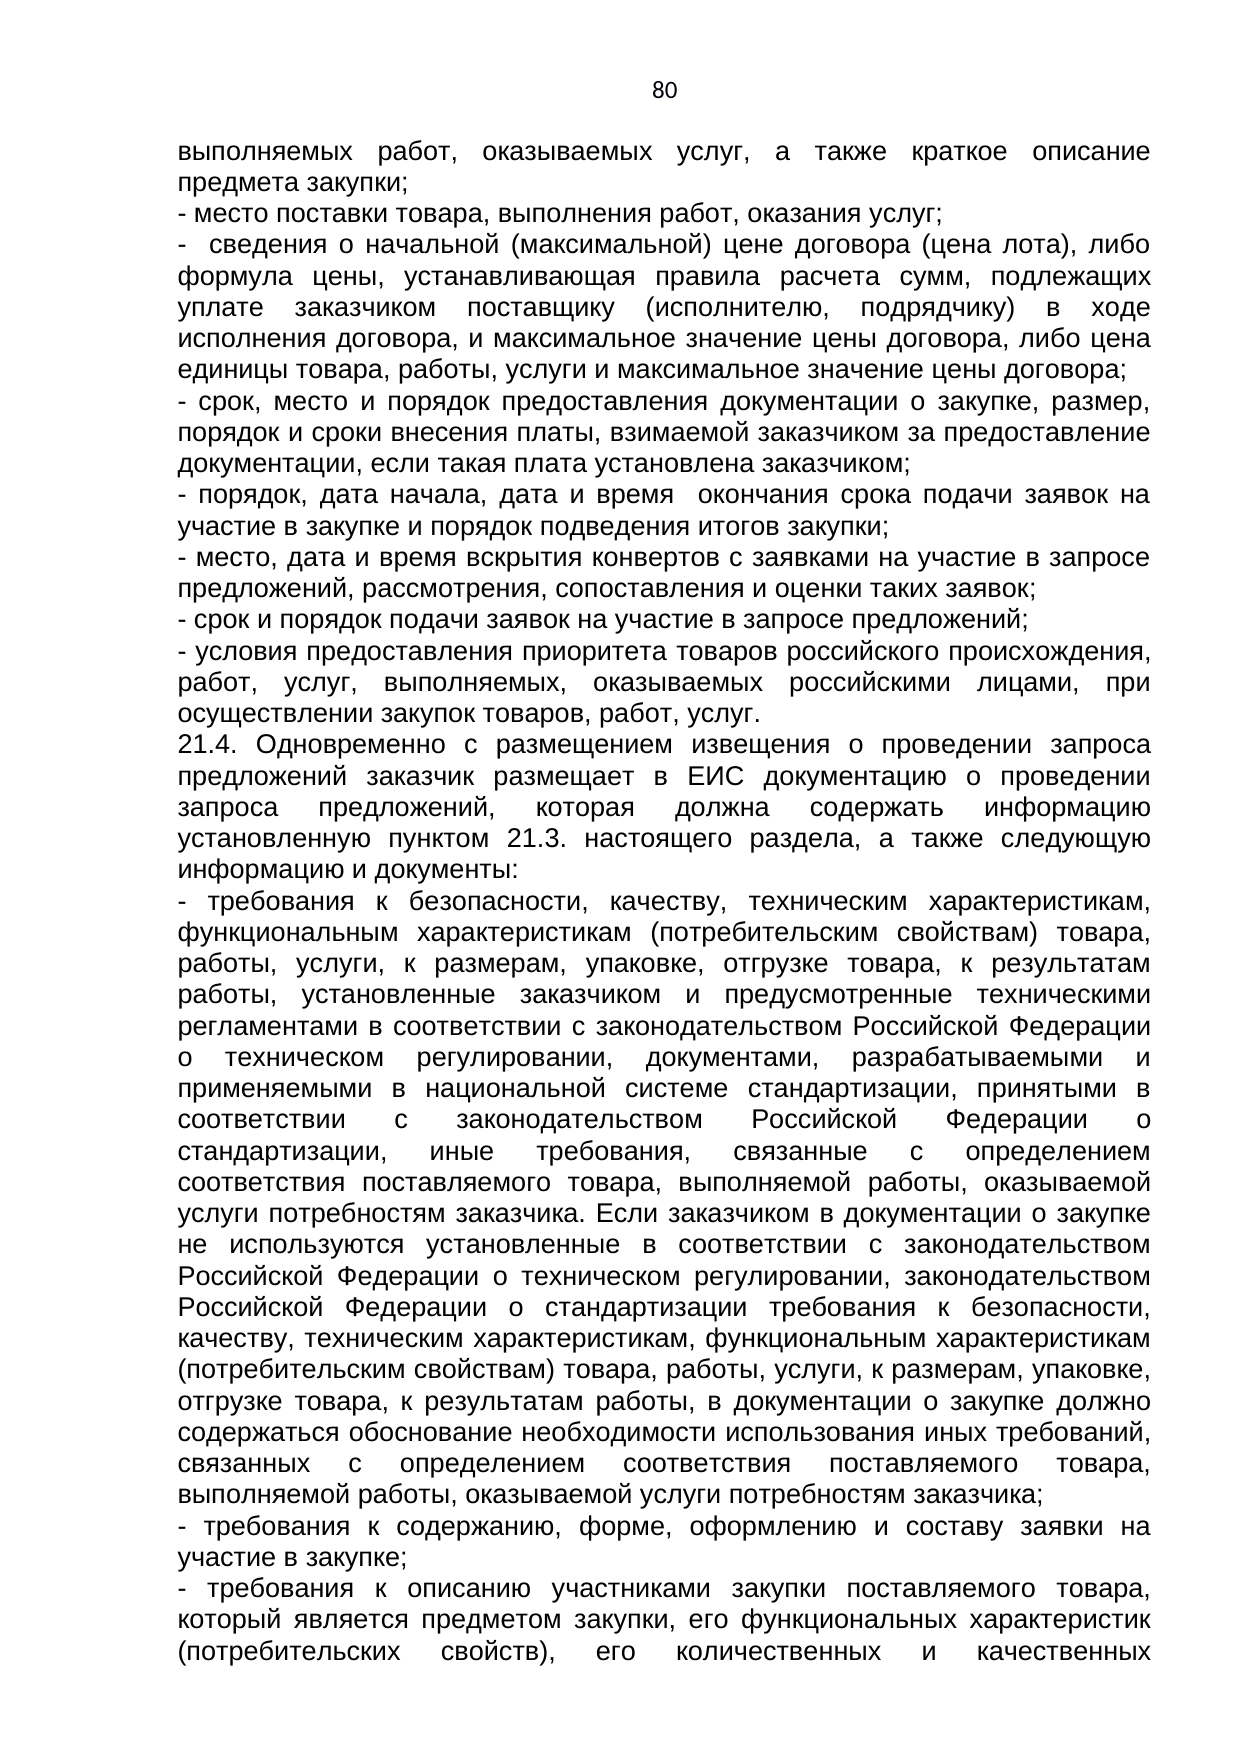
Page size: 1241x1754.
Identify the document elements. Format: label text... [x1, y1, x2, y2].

text - место, дата и время вскрытия конвертов с заявками на участие в запросе предложений, рассмотрения, сопоставления и оценки таких заявок; [177, 541, 1152, 603]
text - требования к описанию участниками закупки поставляемого товара, который является предметом закупки, его функциональных характеристик (потребительских свойств), его количественных и качественных [177, 1572, 1152, 1666]
text - требования к содержанию, форме, оформлению и составу заявки на участие в закупке; [177, 1510, 1152, 1572]
text 21.4. Одновременно с размещением извещения о проведении запроса предложений заказчик размещает в ЕИС документацию о проведении запроса предложений, которая должна содержать информацию установленную пунктом 21.3. настоящего раздела, а также следующую информацию и документы: [177, 728, 1152, 885]
text выполняемых работ, оказываемых услуг, а также краткое описание предмета закупки; [177, 135, 1152, 197]
text - срок и порядок подачи заявок на участие в запросе предложений; [177, 603, 1152, 635]
text - место поставки товара, выполнения работ, оказания услуг; [177, 197, 1152, 228]
text - порядок, дата начала, дата и время окончания срока подачи заявок на участие в закупке и порядок подведения итогов закупки; [177, 478, 1152, 541]
text - сведения о начальной (максимальной) цене договора (цена лота), либо формула цены, устанавливающая правила расчета сумм, подлежащих уплате заказчиком поставщику (исполнителю, подрядчику) в ходе исполнения договора, и максимальное значение цены договора, либо цена единицы товара, работы, услуги и максимальное значение цены договора; [177, 228, 1152, 385]
text - требования к безопасности, качеству, техническим характеристикам, функциональным характеристикам (потребительским свойствам) товара, работы, услуги, к размерам, упаковке, отгрузке товара, к результатам работы, установленные заказчиком и предусмотренные техническими регламентами в соответствии с законодательством Российской Федерации о техническом регулировании, документами, разрабатываемыми и применяемыми в национальной системе стандартизации, принятыми в соответствии с законодательством Российской Федерации о стандартизации, иные требования, связанные с определением соответствия поставляемого товара, выполняемой работы, оказываемой услуги потребностям заказчика. Если заказчиком в документации о закупке не используются установленные в соответствии с законодательством Российской Федерации о техническом регулировании, законодательством Российской Федерации о стандартизации требования к безопасности, качеству, техническим характеристикам, функциональным характеристикам (потребительским свойствам) товара, работы, услуги, к размерам, упаковке, отгрузке товара, к результатам работы, в документации о закупке должно содержаться обоснование необходимости использования иных требований, связанных с определением соответствия поставляемого товара, выполняемой работы, оказываемой услуги потребностям заказчика; [177, 885, 1152, 1510]
text - срок, место и порядок предоставления документации о закупке, размер, порядок и сроки внесения платы, взимаемой заказчиком за предоставление документации, если такая плата установлена заказчиком; [177, 385, 1152, 478]
text - условия предоставления приоритета товаров российского происхождения, работ, услуг, выполняемых, оказываемых российскими лицами, при осуществлении закупок товаров, работ, услуг. [177, 635, 1152, 728]
